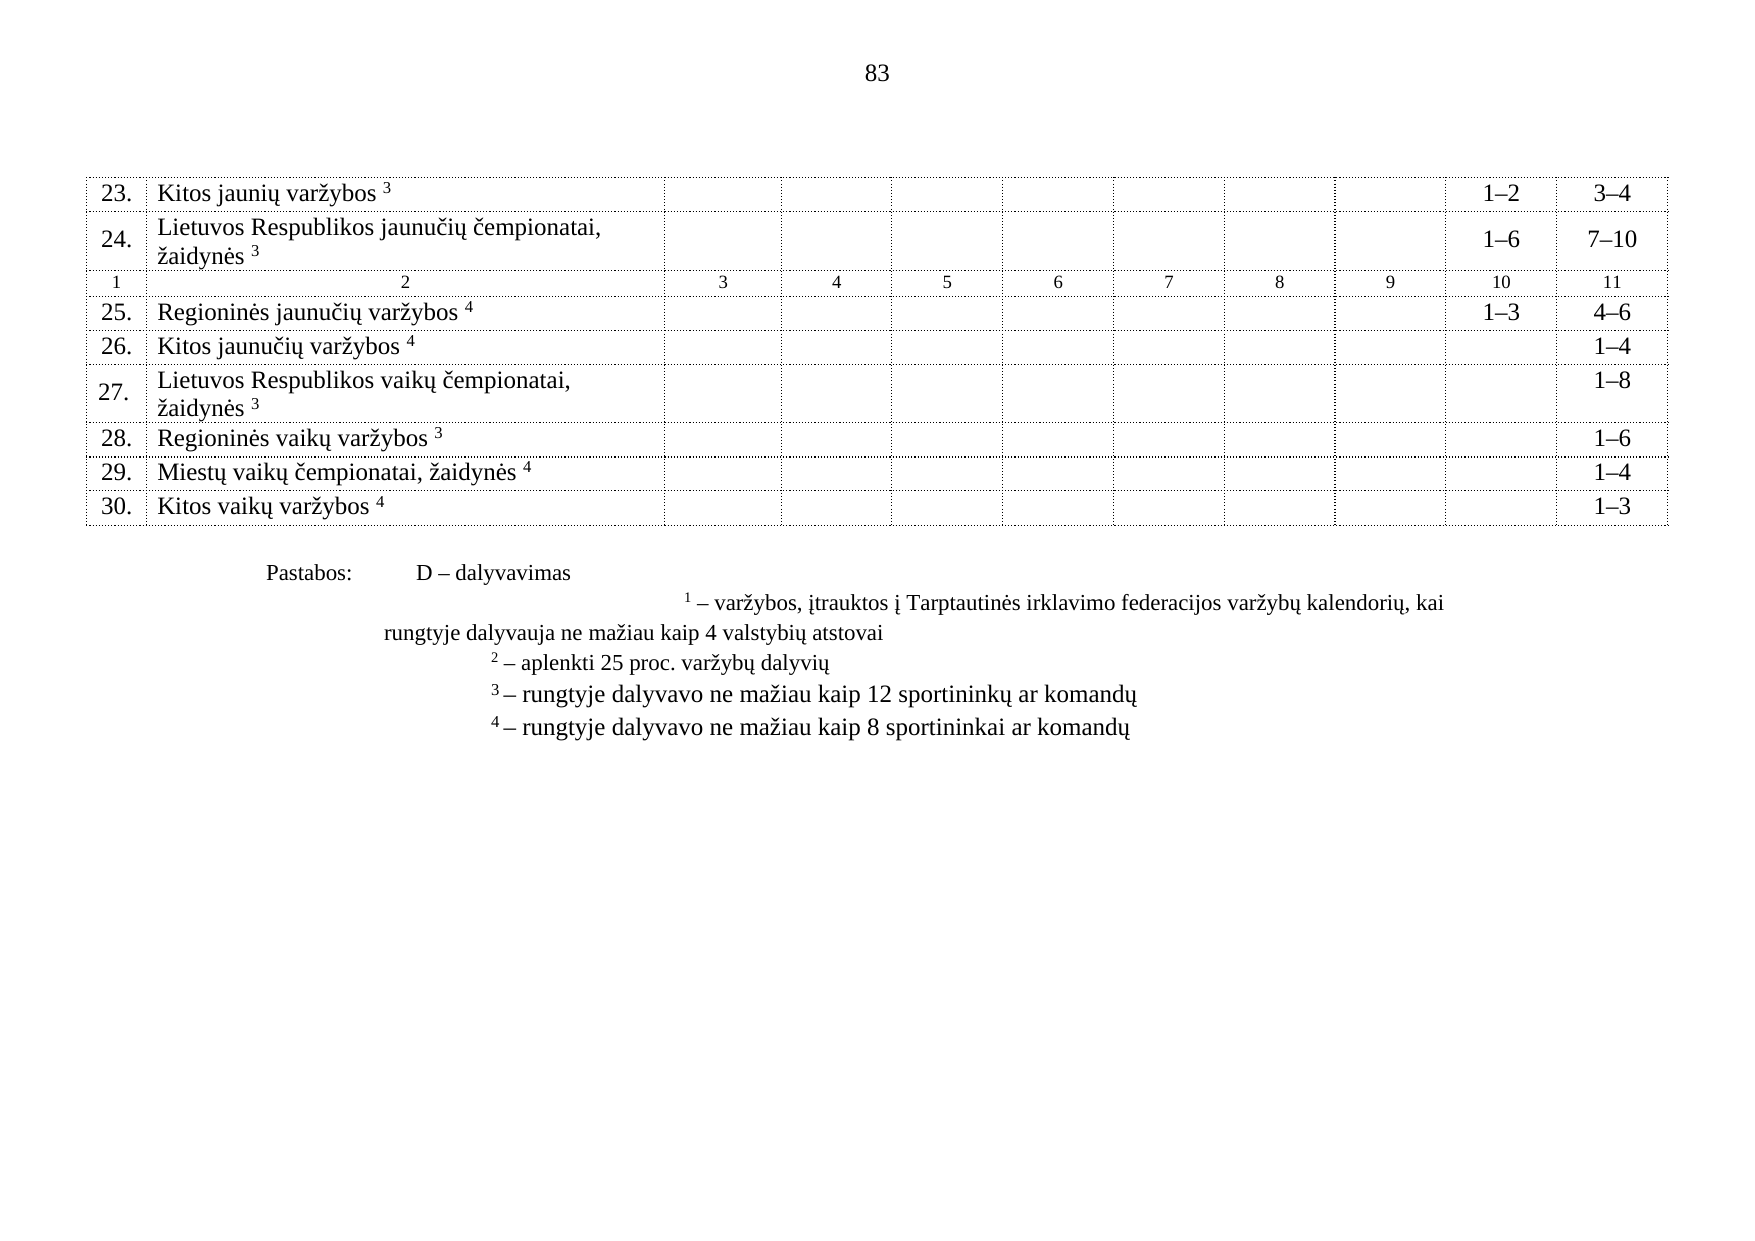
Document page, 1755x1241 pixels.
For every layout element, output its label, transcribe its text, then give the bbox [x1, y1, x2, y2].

table_cell [1113, 490, 1224, 524]
text 2 – aplenkti 25 proc. varžybų dalyvių [266, 649, 1521, 676]
table_cell [665, 330, 781, 364]
table_cell [1113, 456, 1224, 490]
table_cell 1–4 [1557, 456, 1667, 490]
table_cell 7 [1113, 270, 1224, 296]
table_cell [1224, 296, 1335, 330]
table_cell 1–4 [1557, 330, 1667, 364]
text 1 – varžybos, įtrauktos į Tarptautinės irklavimo federacijos varžybų kalendorių, kai rungtyje dalyvauja ne mažiau kaip 4 valstybių atstovai [384, 589, 1521, 645]
table_cell [1335, 296, 1446, 330]
table_cell 23. [87, 177, 146, 211]
table_cell [665, 177, 781, 211]
table_cell [1224, 211, 1335, 270]
table_cell [1335, 211, 1446, 270]
table_cell [1224, 422, 1335, 456]
table_cell 3 [665, 270, 781, 296]
table_cell [1003, 211, 1113, 270]
table_cell 1–6 [1446, 211, 1557, 270]
table_cell 10 [1446, 270, 1557, 296]
table_cell [1446, 330, 1557, 364]
table_cell [1335, 490, 1446, 524]
table_cell [781, 211, 892, 270]
table_cell Kitos vaikų varžybos 4 [146, 490, 664, 524]
table_cell 1–3 [1557, 490, 1667, 524]
table_cell 11 [1557, 270, 1667, 296]
table_cell [1224, 456, 1335, 490]
table_cell [1335, 456, 1446, 490]
table_cell 30. [87, 490, 146, 524]
table_cell 5 [892, 270, 1002, 296]
table_cell [892, 211, 1002, 270]
table_cell 26. [87, 330, 146, 364]
text Pastabos: D – dalyvavimas [266, 558, 1521, 585]
table_cell [665, 296, 781, 330]
table_cell [1335, 330, 1446, 364]
table_cell 24. [87, 211, 146, 270]
table_cell 29. [87, 456, 146, 490]
table_cell [1113, 177, 1224, 211]
table_cell [1335, 364, 1446, 422]
table_cell [1446, 490, 1557, 524]
table_cell [1003, 364, 1113, 422]
table_cell 2 [146, 270, 664, 296]
table_cell Kitos jaunučių varžybos 4 [146, 330, 664, 364]
table_cell [1003, 330, 1113, 364]
table_cell 25. [87, 296, 146, 330]
table_cell [892, 490, 1002, 524]
table_cell [1335, 422, 1446, 456]
table_cell 28. [87, 422, 146, 456]
table_cell 1–3 [1446, 296, 1557, 330]
table_cell [1113, 330, 1224, 364]
table_cell [892, 364, 1002, 422]
table_cell [1113, 296, 1224, 330]
table_cell [1446, 456, 1557, 490]
table_cell [781, 364, 892, 422]
table_cell [665, 490, 781, 524]
table_cell 27. [87, 364, 146, 422]
table_cell [1003, 296, 1113, 330]
table_cell [1003, 422, 1113, 456]
table_cell 1–2 [1446, 177, 1557, 211]
table_cell [1224, 177, 1335, 211]
table_cell [1113, 211, 1224, 270]
table_cell 7–10 [1557, 211, 1667, 270]
table_cell [892, 330, 1002, 364]
table_cell 3–4 [1557, 177, 1667, 211]
table_cell [892, 456, 1002, 490]
table_cell [892, 422, 1002, 456]
text 4 – rungtyje dalyvavo ne mažiau kaip 8 sportininkai ar komandų [266, 712, 1521, 741]
table_cell Regioninės jaunučių varžybos 4 [146, 296, 664, 330]
table_cell [781, 296, 892, 330]
table_cell [665, 364, 781, 422]
table_cell [781, 490, 892, 524]
table_cell [665, 211, 781, 270]
table_cell Lietuvos Respublikos jaunučių čempionatai, žaidynės 3 [146, 211, 664, 270]
table_cell [1224, 364, 1335, 422]
table_cell [781, 330, 892, 364]
table_cell 1 [87, 270, 146, 296]
table_cell [1003, 456, 1113, 490]
table_cell 1–6 [1557, 422, 1667, 456]
table_cell 9 [1335, 270, 1446, 296]
table_cell [892, 296, 1002, 330]
table_cell [1224, 330, 1335, 364]
table_cell [892, 177, 1002, 211]
table_cell 4–6 [1557, 296, 1667, 330]
table_cell Miestų vaikų čempionatai, žaidynės 4 [146, 456, 664, 490]
table_cell [781, 422, 892, 456]
table_cell 8 [1224, 270, 1335, 296]
table_cell [1113, 364, 1224, 422]
text 3 – rungtyje dalyvavo ne mažiau kaip 12 sportininkų ar komandų [266, 679, 1521, 708]
table_cell [1224, 490, 1335, 524]
table_cell 4 [781, 270, 892, 296]
table_cell Kitos jaunių varžybos 3 [146, 177, 664, 211]
table_cell [1446, 422, 1557, 456]
table_cell [781, 177, 892, 211]
table_cell Lietuvos Respublikos vaikų čempionatai, žaidynės 3 [146, 364, 664, 422]
table_cell 6 [1003, 270, 1113, 296]
table_cell Regioninės vaikų varžybos 3 [146, 422, 664, 456]
table_cell [1113, 422, 1224, 456]
table_cell [1335, 177, 1446, 211]
table_cell [781, 456, 892, 490]
table_cell 1–8 [1557, 364, 1667, 422]
table_cell [665, 422, 781, 456]
table_cell [1003, 490, 1113, 524]
table_cell [665, 456, 781, 490]
table_cell [1446, 364, 1557, 422]
table_cell [1003, 177, 1113, 211]
